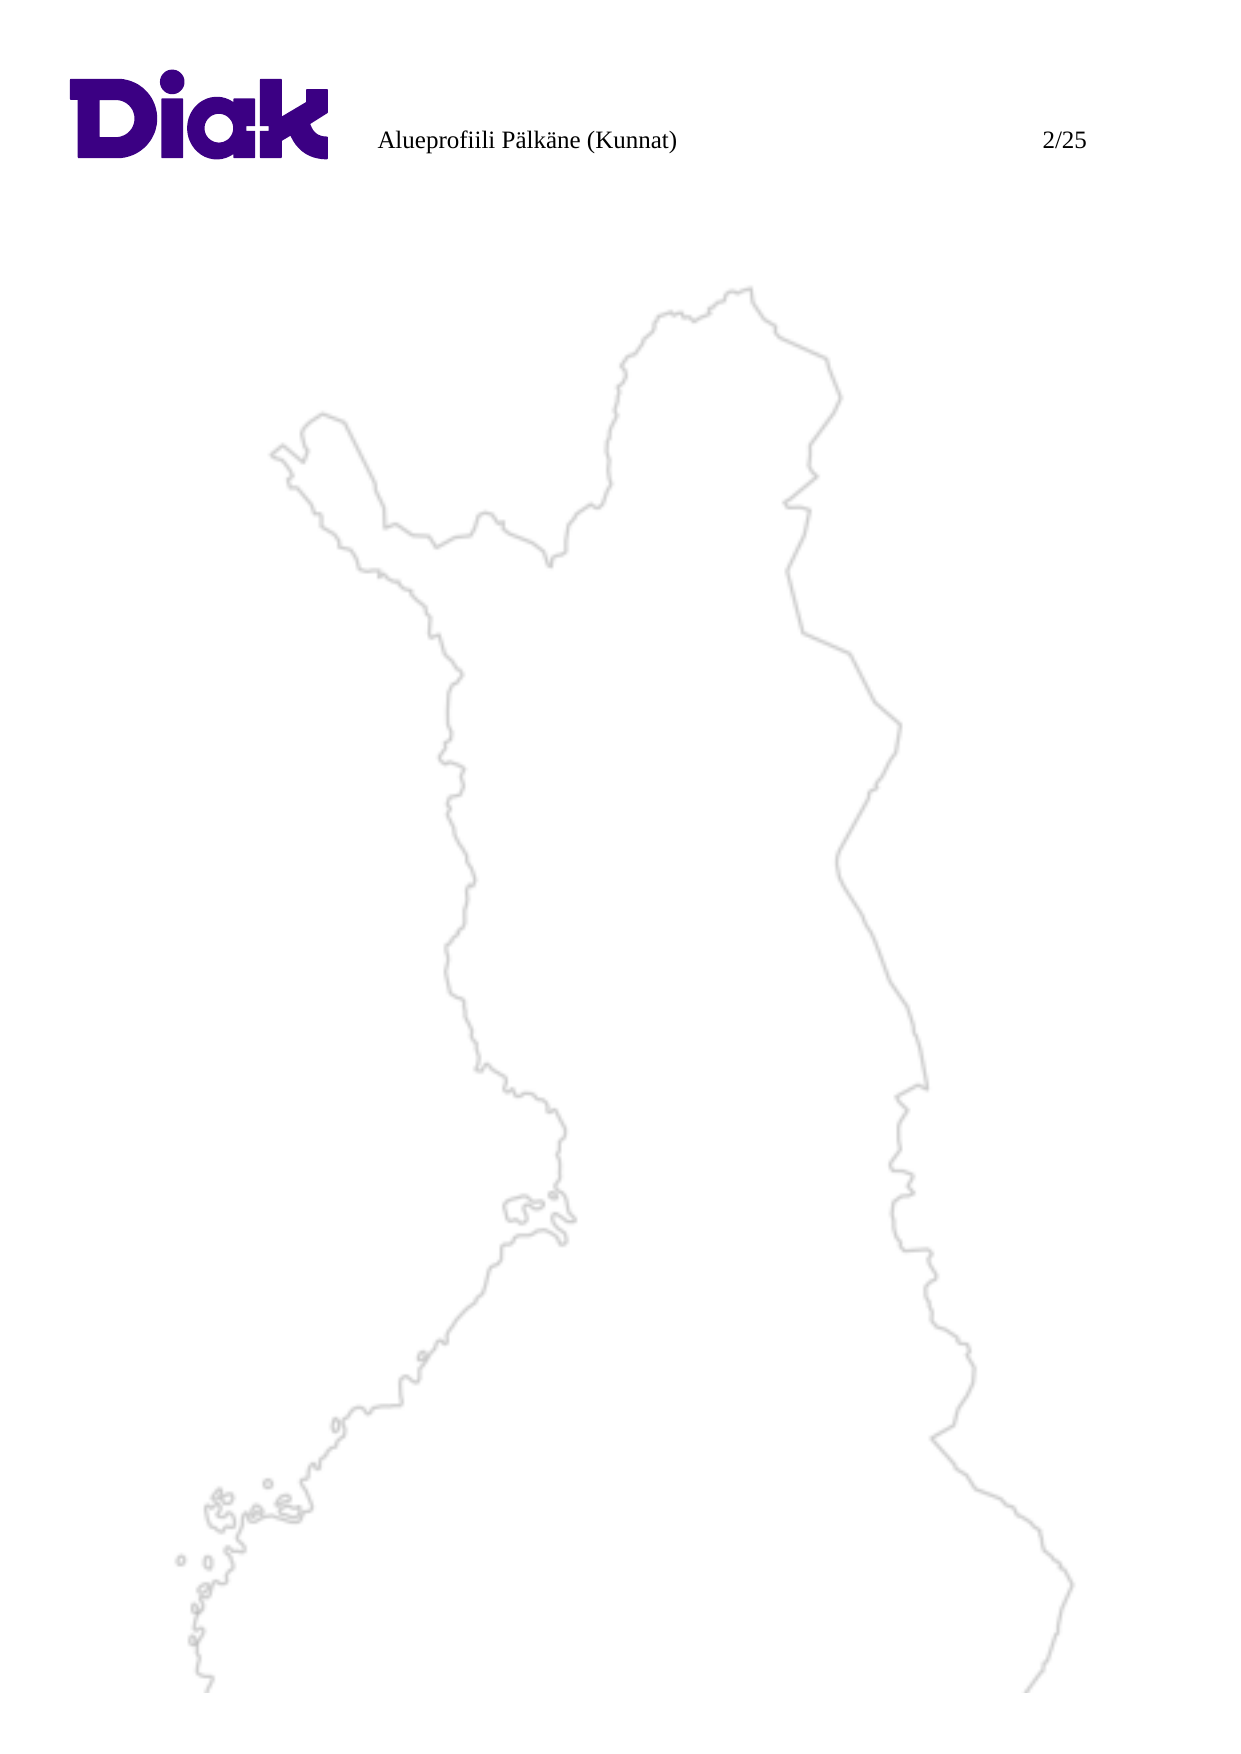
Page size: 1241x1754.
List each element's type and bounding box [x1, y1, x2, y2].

picture [61, 196, 1179, 1693]
